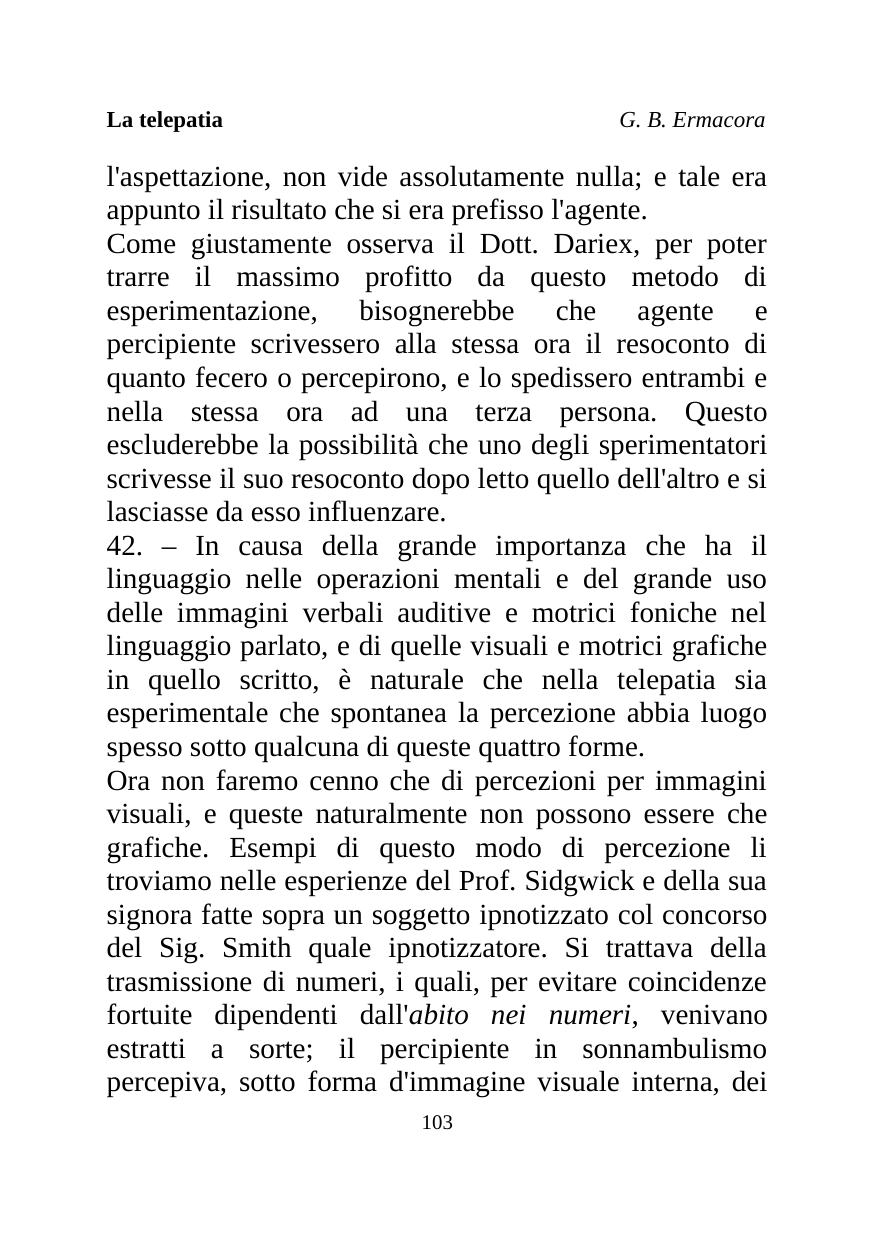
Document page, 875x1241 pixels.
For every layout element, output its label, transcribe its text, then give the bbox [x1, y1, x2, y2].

text l'aspettazione, non vide assolutamente nulla; e tale era appunto il risultato che si era prefisso l'agente. [106, 159, 768, 226]
text Ora non faremo cenno che di percezioni per immagini visuali, e queste naturalmente non possono essere che grafiche. Esempi di questo modo di percezione li troviamo nelle esperienze del Prof. Sidgwick e della sua signora fatte sopra un soggetto ipnotizzato col concorso del Sig. Smith quale ipnotizzatore. Si trattava della trasmissione di numeri, i quali, per evitare coincidenze fortuite dipendenti dall'abito nei numeri, venivano estratti a sorte; il percipiente in sonnambulismo percepiva, sotto forma d'immagine visuale interna, dei [106, 763, 768, 1098]
text Come giustamente osserva il Dott. Dariex, per poter trarre il massimo profitto da questo metodo di esperimentazione, bisognerebbe che agente e percipiente scrivessero alla stessa ora il resoconto di quanto fecero o percepirono, e lo spedissero entrambi e nella stessa ora ad una terza persona. Questo escluderebbe la possibilità che uno degli sperimentatori scrivesse il suo resoconto dopo letto quello dell'altro e si lasciasse da esso influenzare. [106, 226, 768, 528]
text 42. – In causa della grande importanza che ha il linguaggio nelle operazioni mentali e del grande uso delle immagini verbali auditive e motrici foniche nel linguaggio parlato, e di quelle visuali e motrici grafiche in quello scritto, è naturale che nella telepatia sia esperimentale che spontanea la percezione abbia luogo spesso sotto qualcuna di queste quattro forme. [106, 528, 768, 763]
